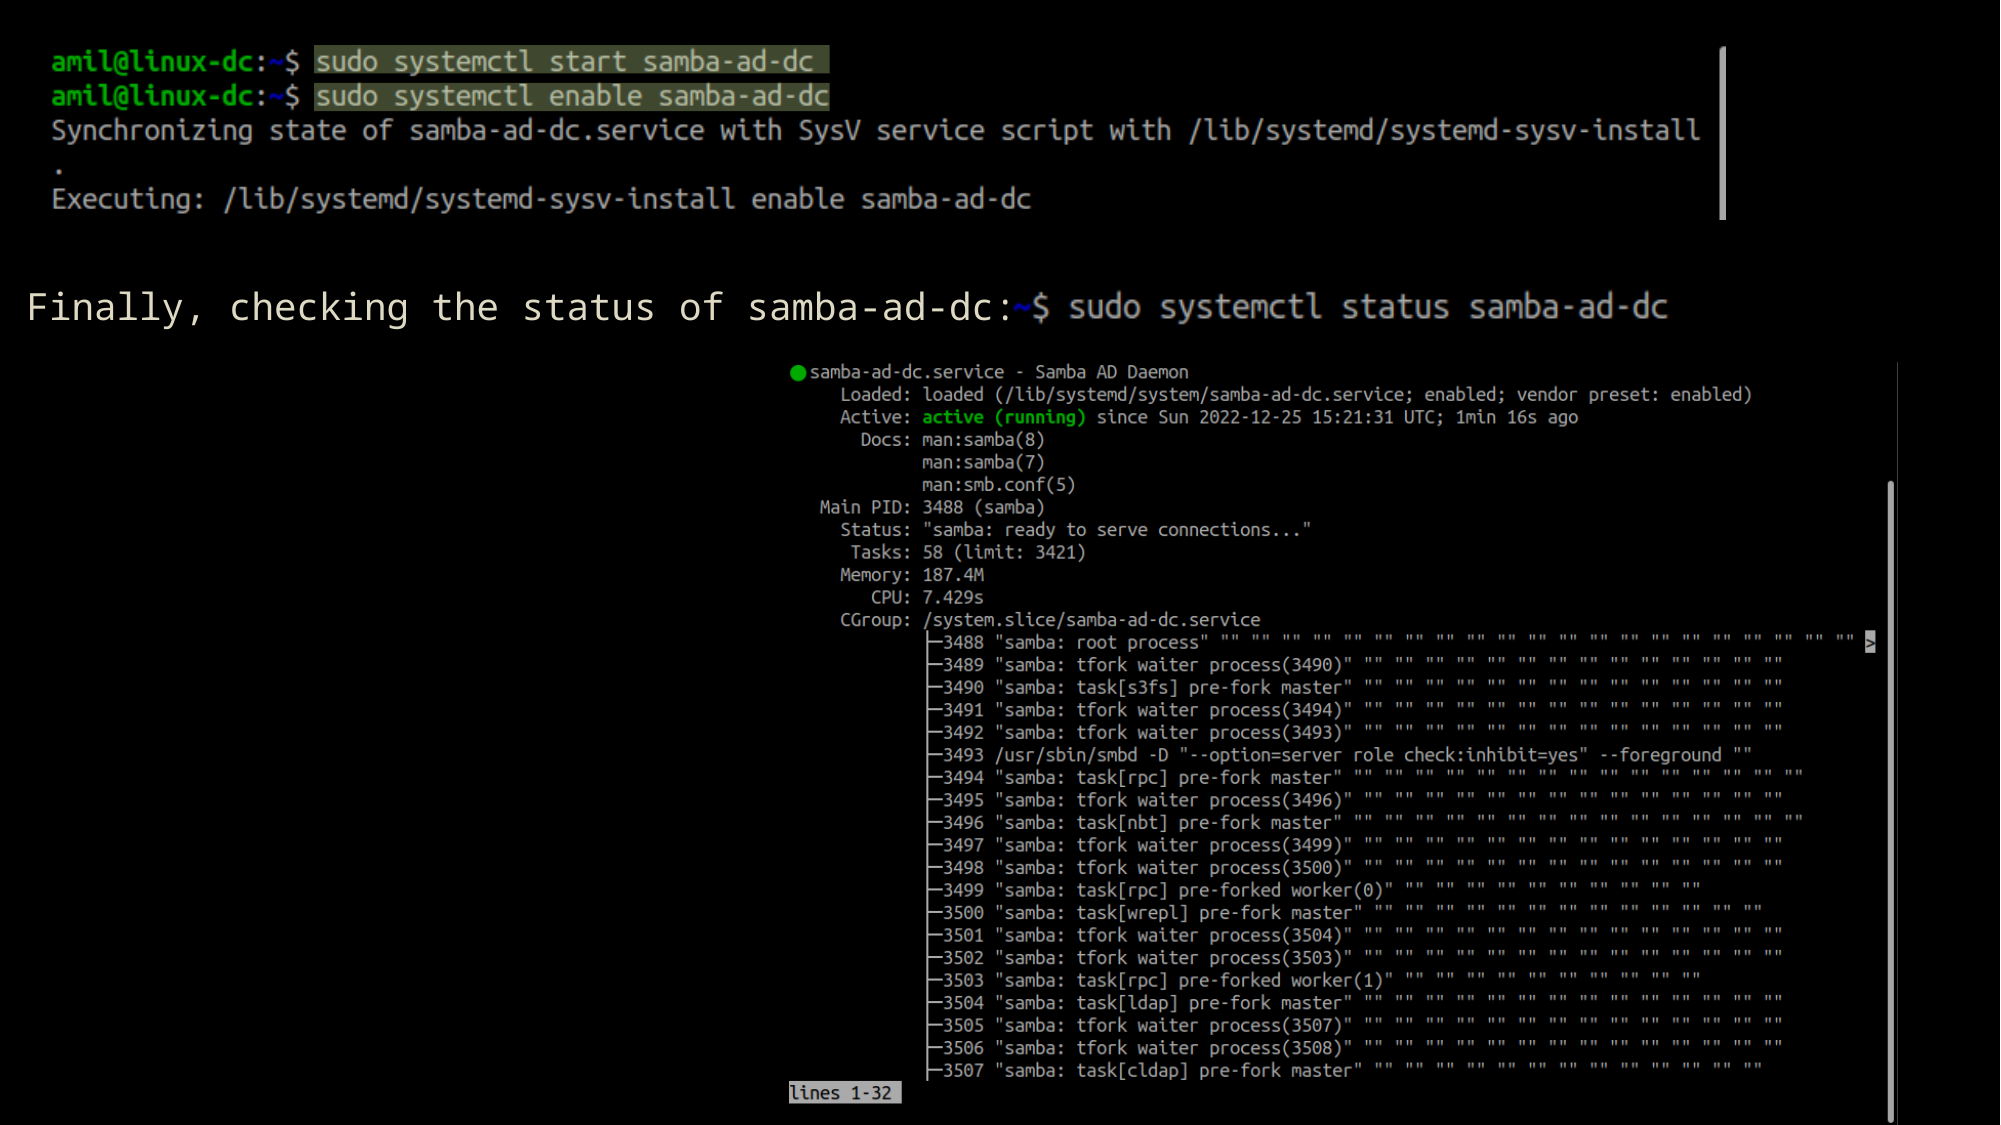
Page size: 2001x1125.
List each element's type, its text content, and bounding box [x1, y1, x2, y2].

picture [51, 45, 1726, 220]
text_box [314, 45, 830, 74]
text_box [314, 82, 830, 112]
picture [789, 362, 1898, 1125]
text_box Finally, checking the status of samba-ad-dc: [11, 275, 1064, 336]
picture [1064, 285, 1687, 332]
